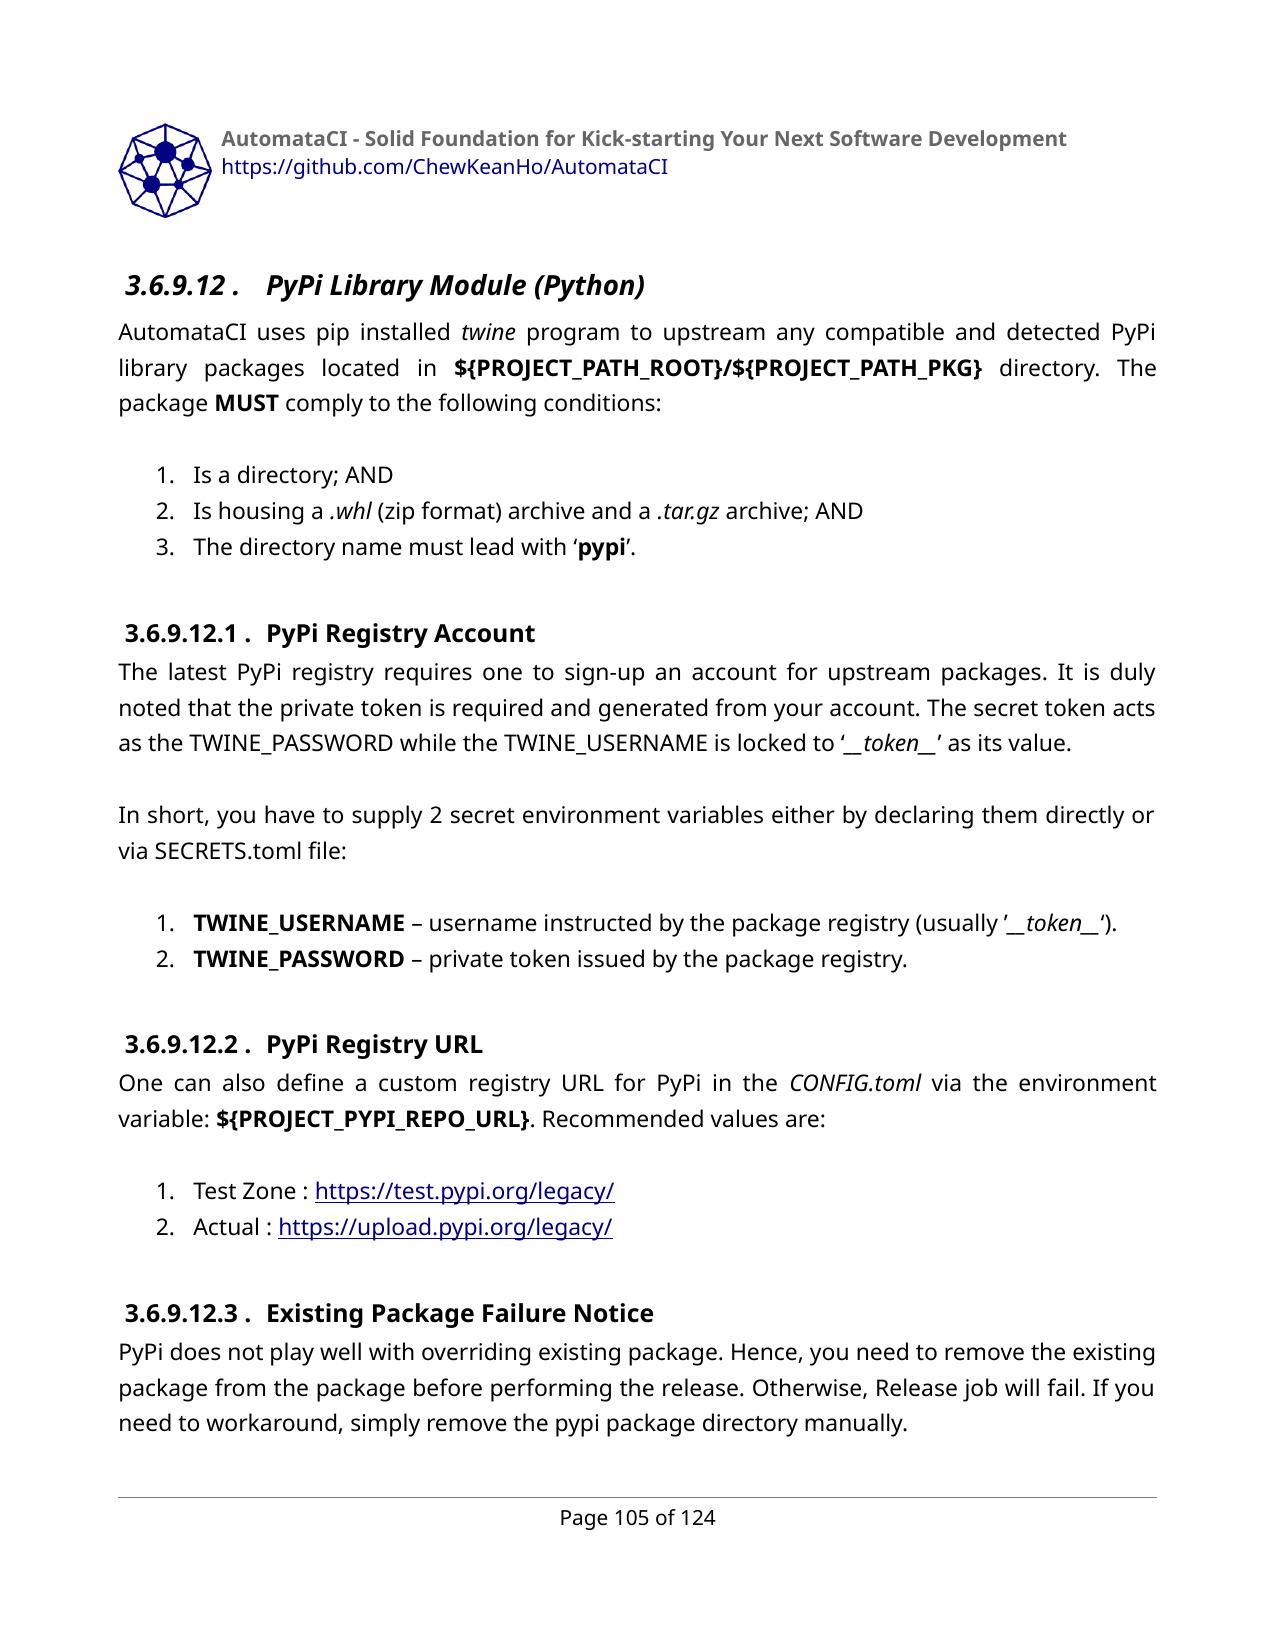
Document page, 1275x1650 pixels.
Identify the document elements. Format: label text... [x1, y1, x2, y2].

subtitle PyPi Library Module (Python) [118, 265, 1157, 303]
picture [118, 123, 212, 218]
list The directory name must lead with ‘pypi’. [156, 531, 1157, 562]
subtitle PyPi Registry URL [118, 1027, 1157, 1061]
list Is housing a .whl (zip format) archive and a .tar.gz archive; AND [156, 495, 1157, 526]
list TWINE_USERNAME – username instructed by the package registry (usually ’__token__‘). [156, 907, 1157, 938]
list Test Zone : https://test.pypi.org/legacy/ [156, 1175, 1157, 1206]
text One can also define a custom registry URL for PyPi in the CONFIG.toml via the environment variable: ${PROJECT_PYPI_REPO_URL}. Recommended values are: [118, 1067, 1157, 1134]
list TWINE_PASSWORD – private token issued by the package registry. [156, 943, 1157, 974]
subtitle Existing Package Failure Notice [118, 1296, 1157, 1329]
text The latest PyPi registry requires one to sign-up an account for upstream packages. It is duly noted that the private token is required and generated from your account. The secret token acts as the TWINE_PASSWORD while the TWINE_USERNAME is locked to ‘__token__’ as its value. [118, 656, 1157, 759]
subtitle PyPi Registry Account [118, 616, 1157, 649]
text In short, you have to supply 2 secret environment variables either by declaring them directly or via SECRETS.toml file: [118, 799, 1157, 866]
list Actual : https://upload.pypi.org/legacy/ [156, 1211, 1157, 1242]
text AutomataCI uses pip installed twine program to upstream any compatible and detected PyPi library packages located in ${PROJECT_PATH_ROOT}/${PROJECT_PATH_PKG} directory. The package MUST comply to the following conditions: [118, 316, 1157, 419]
list Is a directory; AND [156, 459, 1157, 491]
text PyPi does not play well with overriding existing package. Hence, you need to remove the existing package from the package before performing the release. Otherwise, Release job will fail. If you need to workaround, simply remove the pypi package directory manually. [118, 1336, 1157, 1439]
